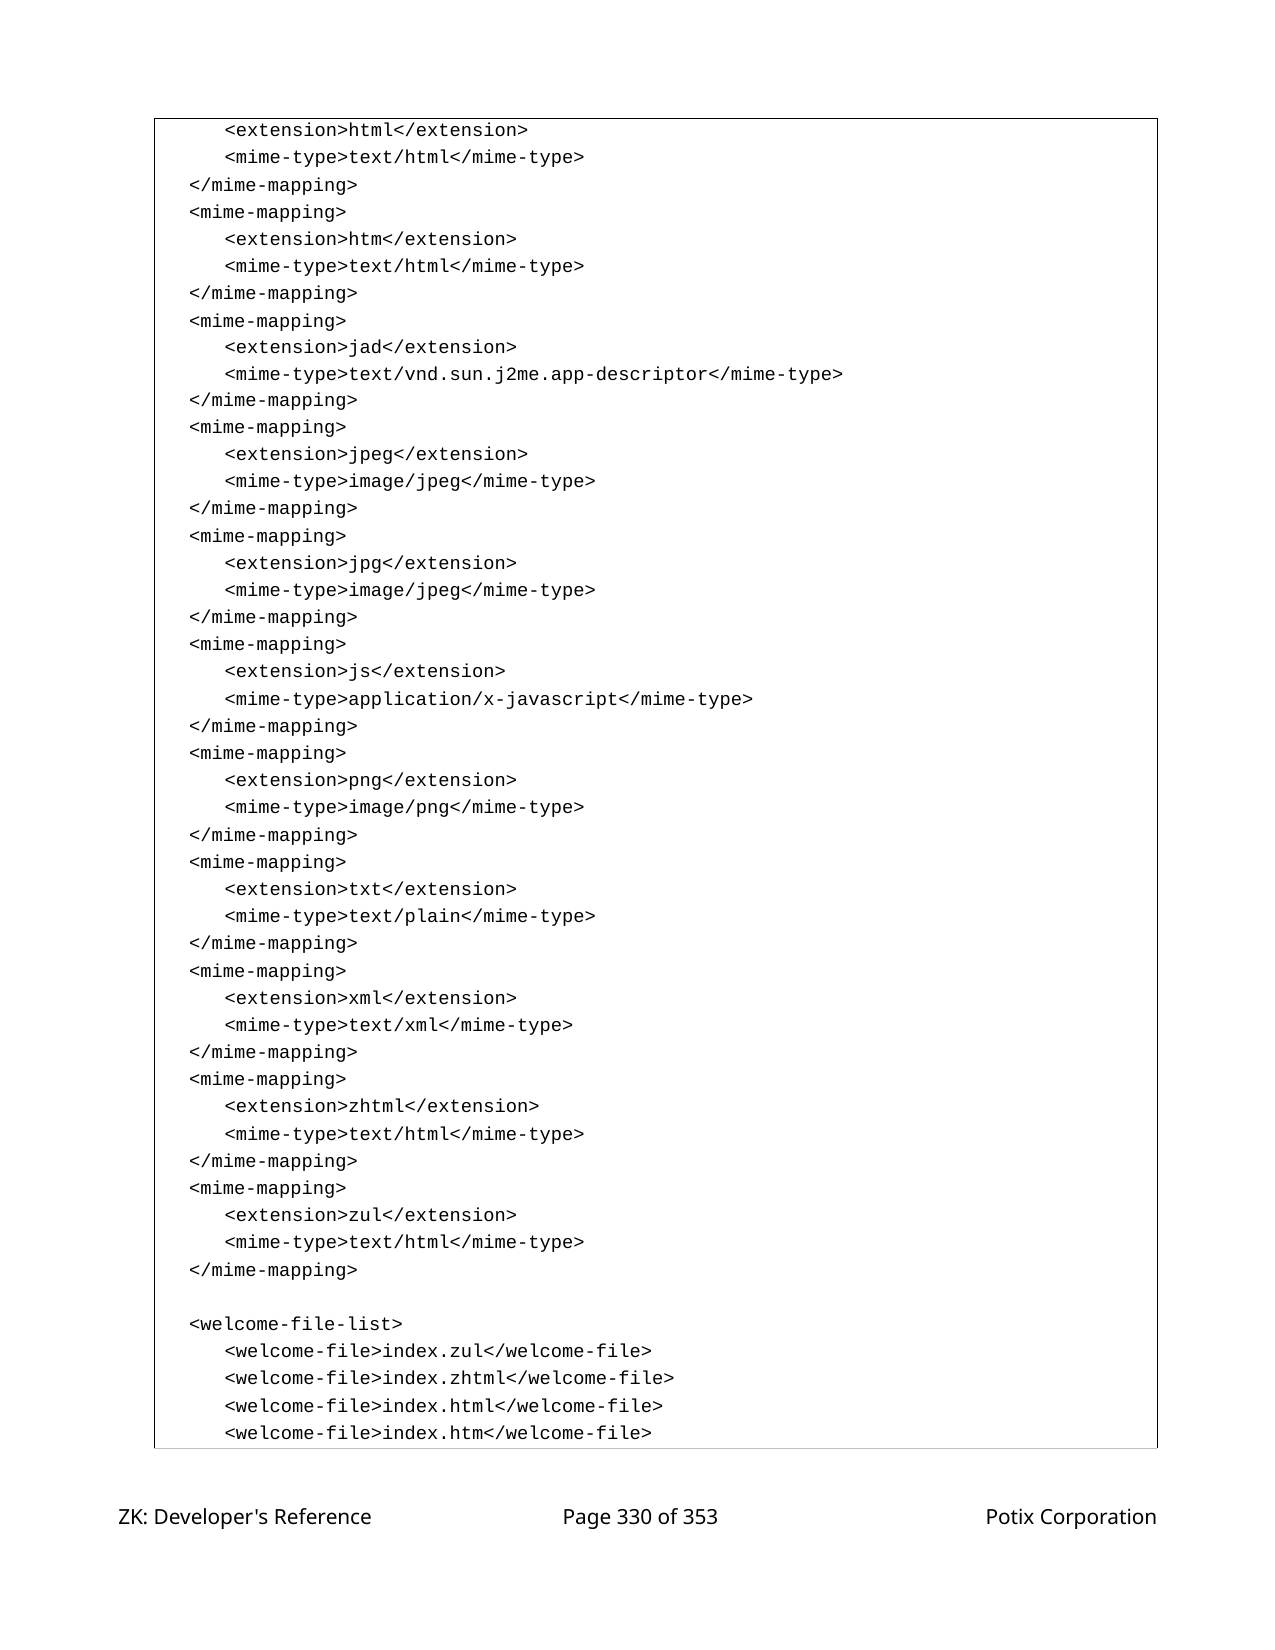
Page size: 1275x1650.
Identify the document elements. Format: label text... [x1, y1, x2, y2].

text <extension>xml</extension> [155, 986, 1157, 1010]
text <welcome-file>index.html</welcome-file> [155, 1393, 1157, 1418]
text <welcome-file-list> [155, 1312, 1157, 1336]
text <mime-type>text/html</mime-type> [155, 1122, 1157, 1146]
text <mime-mapping> [155, 741, 1157, 765]
text <mime-type>image/jpeg</mime-type> [155, 578, 1157, 602]
text <mime-mapping> [155, 632, 1157, 656]
text <mime-type>text/html</mime-type> [155, 254, 1157, 278]
text <extension>html</extension> [155, 119, 1157, 142]
text </mime-mapping> [155, 496, 1157, 521]
text <mime-type>text/html</mime-type> [155, 1230, 1157, 1254]
text <mime-type>application/x-javascript</mime-type> [155, 687, 1157, 711]
text <extension>zul</extension> [155, 1203, 1157, 1227]
text <mime-mapping> [155, 200, 1157, 224]
text <extension>htm</extension> [155, 227, 1157, 251]
text </mime-mapping> [155, 714, 1157, 738]
text <mime-type>image/png</mime-type> [155, 795, 1157, 819]
text <mime-type>text/plain</mime-type> [155, 904, 1157, 928]
text <mime-mapping> <extension>jad</extension> <mime-type>text/vnd.sun.j2me.app-descriptor</mime-type> </mime-mapping> <mime-mapping> [155, 308, 1157, 439]
text <mime-mapping> [155, 1176, 1157, 1200]
text <extension>jpeg</extension> [155, 442, 1157, 466]
text <welcome-file>index.zul</welcome-file> [155, 1339, 1157, 1363]
text <welcome-file>index.zhtml</welcome-file> [155, 1366, 1157, 1391]
text </mime-mapping> [155, 822, 1157, 847]
text <extension>js</extension> [155, 659, 1157, 684]
text <extension>png</extension> [155, 768, 1157, 792]
text <mime-mapping> [155, 850, 1157, 874]
text </mime-mapping> [155, 1149, 1157, 1173]
text <mime-mapping> [155, 523, 1157, 548]
text <mime-type>text/xml</mime-type> [155, 1013, 1157, 1037]
text <extension>zhtml</extension> [155, 1094, 1157, 1119]
text </mime-mapping> [155, 605, 1157, 629]
text <welcome-file>index.htm</welcome-file> [155, 1421, 1157, 1448]
text <mime-type>image/jpeg</mime-type> [155, 469, 1157, 493]
text </mime-mapping> [155, 172, 1157, 197]
text <mime-mapping> [155, 958, 1157, 983]
text <mime-mapping> [155, 1067, 1157, 1091]
text </mime-mapping> [155, 931, 1157, 956]
text <extension>txt</extension> [155, 877, 1157, 901]
text <extension>jpg</extension> [155, 551, 1157, 575]
text </mime-mapping> [155, 1040, 1157, 1064]
text <mime-type>text/html</mime-type> [155, 145, 1157, 169]
text </mime-mapping> [155, 281, 1157, 306]
text </mime-mapping> [155, 1257, 1157, 1282]
